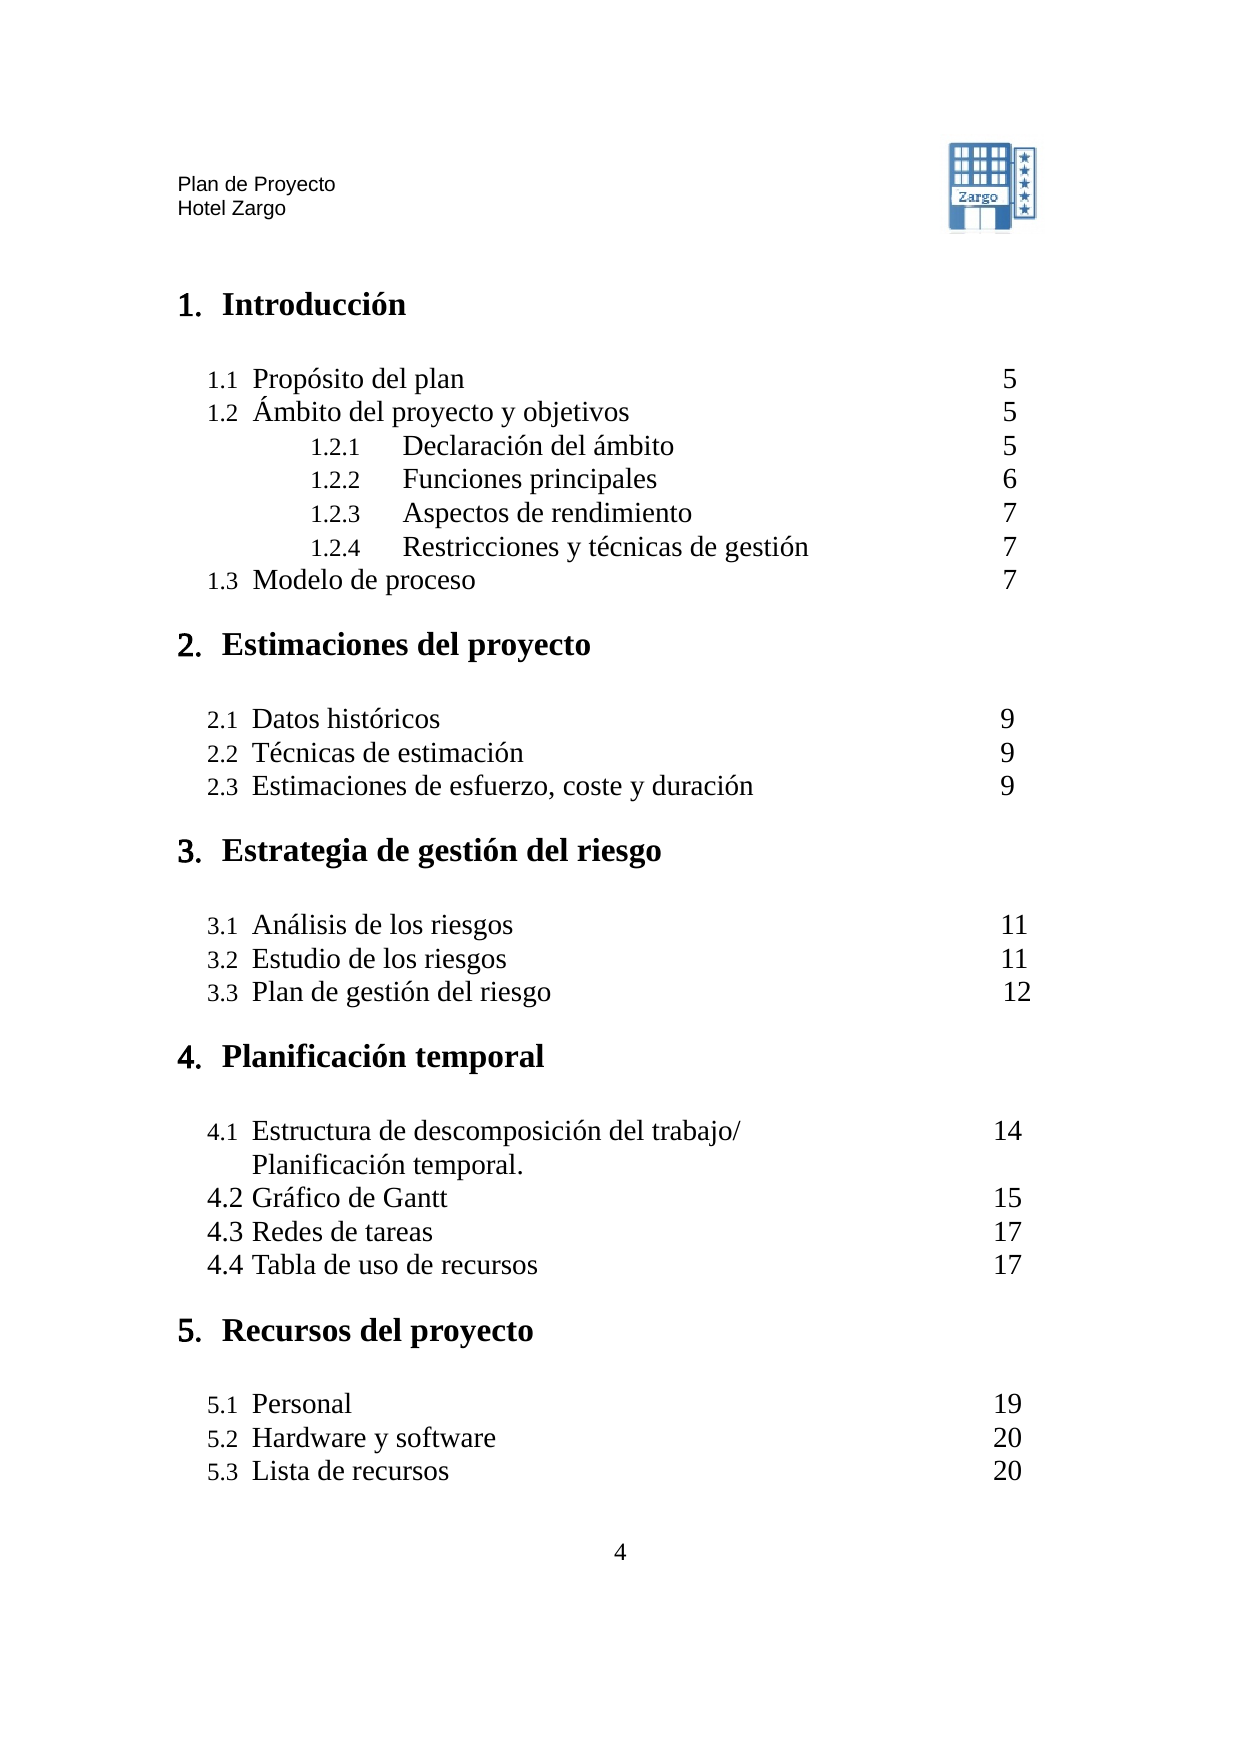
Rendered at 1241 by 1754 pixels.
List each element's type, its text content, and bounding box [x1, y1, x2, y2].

list Datos históricos 9 [207, 701, 1063, 735]
list Estimaciones del proyecto [177, 624, 1063, 701]
list Estructura de descomposición del trabajo/ 14 Planificación temporal. [207, 1113, 1063, 1180]
list Planificación temporal [177, 1037, 1063, 1113]
list Análisis de los riesgos 11 [207, 907, 1063, 941]
list Introducción [177, 284, 1063, 361]
list Redes de tareas 17 [207, 1214, 1063, 1247]
list Ámbito del proyecto y objetivos 5 [207, 394, 1063, 428]
list Modelo de proceso 7 [207, 562, 1091, 596]
list Hardware y software 20 [207, 1420, 1063, 1453]
list Tabla de uso de recursos 17 [207, 1247, 1063, 1281]
list Estudio de los riesgos 11 [207, 941, 1063, 974]
list Estimaciones de esfuerzo, coste y duración 9 [207, 768, 1063, 802]
list Técnicas de estimación 9 [207, 735, 1063, 768]
subtitle Aspectos de rendimiento 7 [310, 495, 1063, 529]
subtitle Declaración del ámbito 5 [310, 428, 1063, 462]
list Propósito del plan 5 [207, 361, 1063, 394]
list Gráfico de Gantt 15 [207, 1180, 1063, 1214]
picture [939, 134, 1045, 234]
subtitle Funciones principales 6 [310, 462, 1063, 495]
list Plan de gestión del riesgo 12 [207, 974, 1063, 1008]
list Personal 19 [207, 1386, 1063, 1420]
list Recursos del proyecto [177, 1310, 1063, 1386]
list Lista de recursos 20 [207, 1453, 1063, 1487]
list Estrategia de gestión del riesgo [177, 831, 1063, 907]
subtitle Restricciones y técnicas de gestión 7 [310, 529, 1063, 562]
